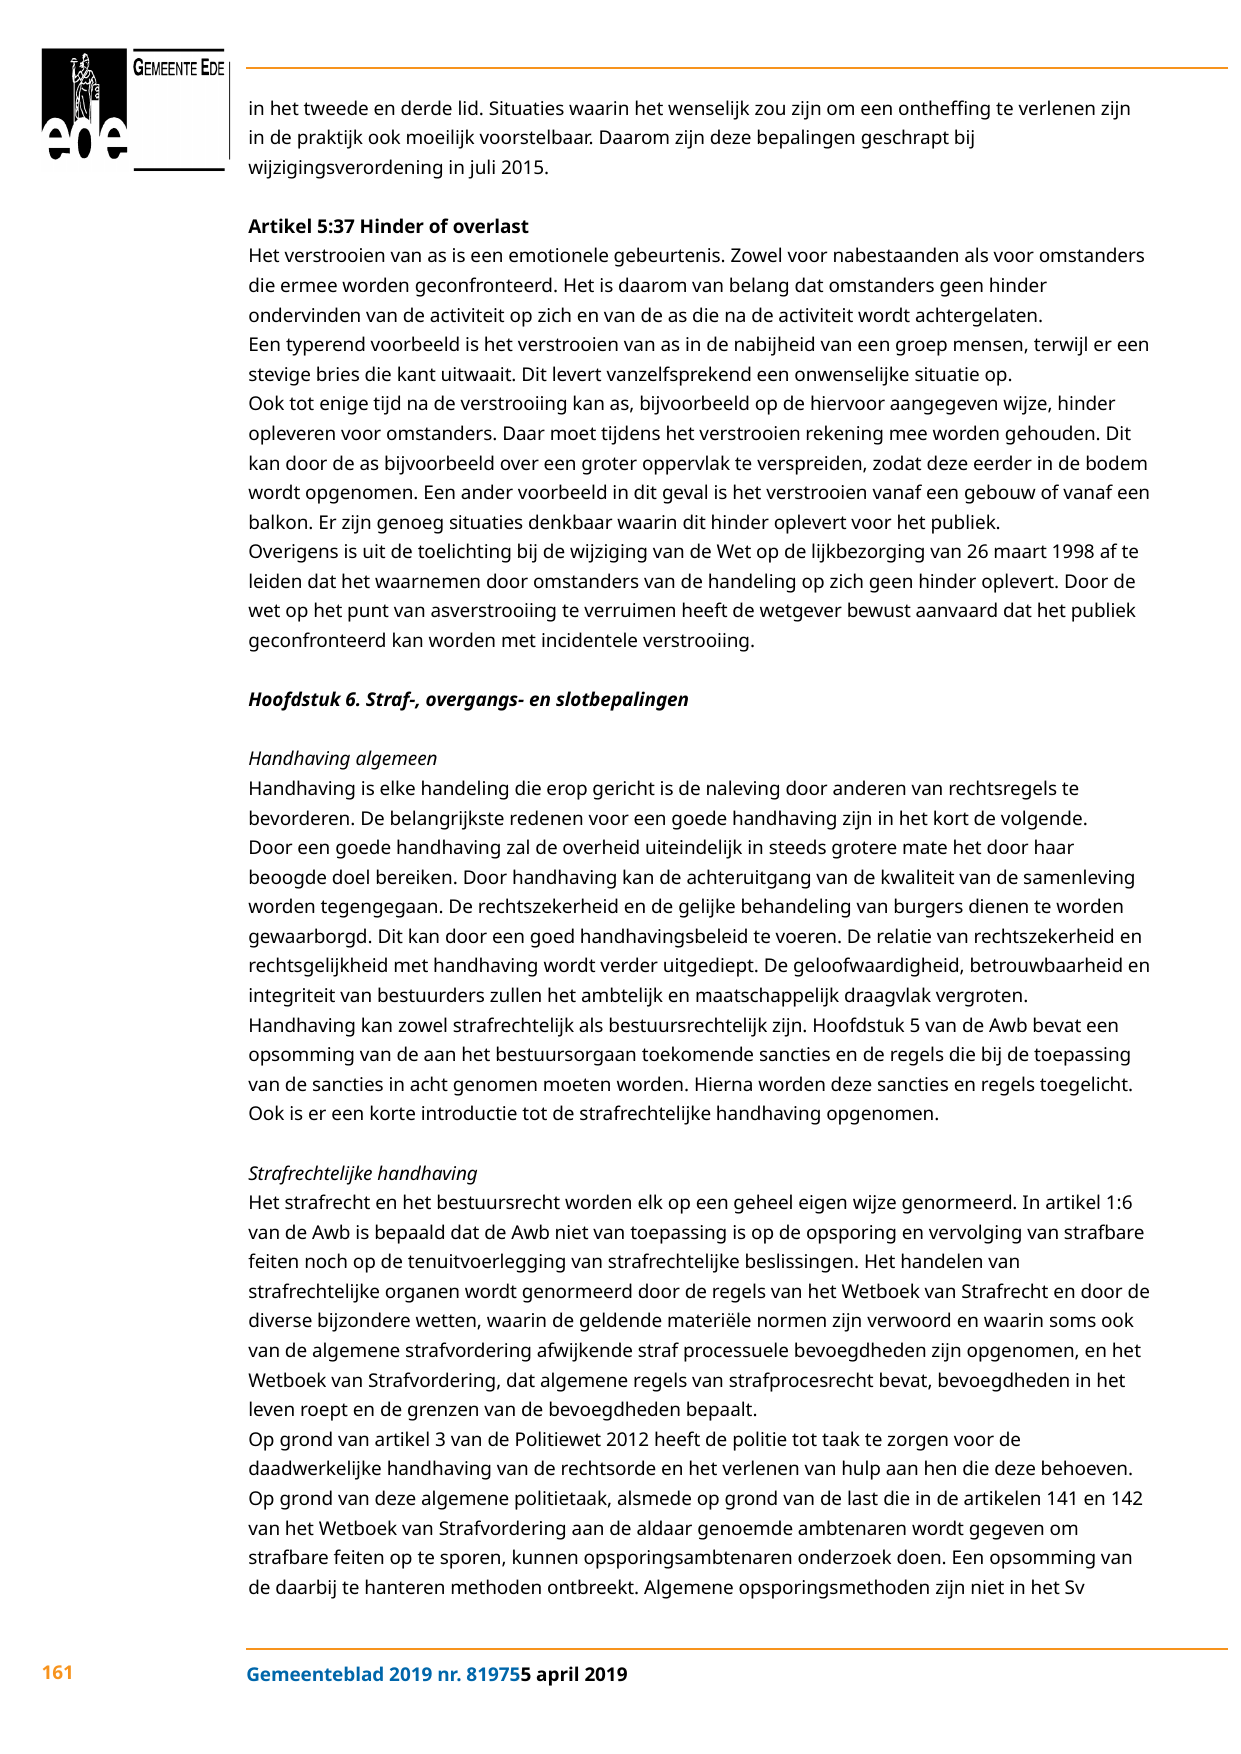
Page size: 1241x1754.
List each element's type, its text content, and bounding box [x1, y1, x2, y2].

text Strafrechtelijke handhaving [248, 1160, 1152, 1186]
text Handhaving is elke handeling die erop gericht is de naleving door anderen van rechtsregels te bevorderen. De belangrijkste redenen voor een goede handhaving zijn in het kort de volgende. [248, 775, 1152, 831]
text Het verstrooien van as is een emotionele gebeurtenis. Zowel voor nabestaanden als voor omstanders die ermee worden geconfronteerd. Het is daarom van belang dat omstanders geen hinder ondervinden van de activiteit op zich en van de as die na de activiteit wordt achtergelaten. [248, 243, 1152, 328]
text Door een goede handhaving zal de overheid uiteindelijk in steeds grotere mate het door haar beoogde doel bereiken. Door handhaving kan de achteruitgang van de kwaliteit van de samenleving worden tegengegaan. De rechtszekerheid en de gelijke behandeling van burgers dienen te worden gewaarborgd. Dit kan door een goed handhavingsbeleid te voeren. De relatie van rechtszekerheid en rechtsgelijkheid met handhaving wordt verder uitgediept. De geloofwaardigheid, betrouwbaarheid en integriteit van bestuurders zullen het ambtelijk en maatschappelijk draagvlak vergroten. [248, 834, 1152, 1008]
text in het tweede en derde lid. Situaties waarin het wenselijk zou zijn om een ontheffing te verlenen zijn in de praktijk ook moeilijk voorstelbaar. Daarom zijn deze bepalingen geschrapt bij wijzigingsverordening in juli 2015. [248, 95, 1152, 180]
text Het strafrecht en het bestuursrecht worden elk op een geheel eigen wijze genormeerd. In artikel 1:6 van de Awb is bepaald dat de Awb niet van toepassing is op de opsporing en vervolging van strafbare feiten noch op de tenuitvoerlegging van strafrechtelijke beslissingen. Het handelen van strafrechtelijke organen wordt genormeerd door de regels van het Wetboek van Strafrecht en door de diverse bijzondere wetten, waarin de geldende materiële normen zijn verwoord en waarin soms ook van de algemene strafvordering afwijkende straf processuele bevoegdheden zijn opgenomen, en het Wetboek van Strafvordering, dat algemene regels van strafprocesrecht bevat, bevoegdheden in het leven roept en de grenzen van de bevoegdheden bepaalt. [248, 1189, 1152, 1422]
text Handhaving kan zowel strafrechtelijk als bestuursrechtelijk zijn. Hoofdstuk 5 van de Awb bevat een opsomming van de aan het bestuursorgaan toekomende sancties en de regels die bij de toepassing van de sancties in acht genomen moeten worden. Hierna worden deze sancties en regels toegelicht. Ook is er een korte introductie tot de strafrechtelijke handhaving opgenomen. [248, 1012, 1152, 1126]
text Een typerend voorbeeld is het verstrooien van as in de nabijheid van een groep mensen, terwijl er een stevige bries die kant uitwaait. Dit levert vanzelfsprekend een onwenselijke situatie op. [248, 331, 1152, 387]
picture [41, 47, 231, 172]
text Op grond van artikel 3 van de Politiewet 2012 heeft de politie tot taak te zorgen voor de daadwerkelijke handhaving van de rechtsorde en het verlenen van hulp aan hen die deze behoeven. Op grond van deze algemene politietaak, alsmede op grond van de last die in de artikelen 141 en 142 van het Wetboek van Strafvordering aan de aldaar genoemde ambtenaren wordt gegeven om strafbare feiten op te sporen, kunnen opsporingsambtenaren onderzoek doen. Een opsomming van de daarbij te hanteren methoden ontbreekt. Algemene opsporingsmethoden zijn niet in het Sv [248, 1426, 1152, 1600]
text Overigens is uit de toelichting bij de wijziging van de Wet op de lijkbezorging van 26 maart 1998 af te leiden dat het waarnemen door omstanders van de handeling op zich geen hinder oplevert. Door de wet op het punt van asverstrooiing te verruimen heeft de wetgever bewust aanvaard dat het publiek geconfronteerd kan worden met incidentele verstrooiing. [248, 538, 1152, 653]
text Artikel 5:37 Hinder of overlast [248, 213, 1152, 239]
text Hoofdstuk 6. Straf-, overgangs- en slotbepalingen [248, 686, 1152, 712]
text Handhaving algemeen [248, 746, 1152, 771]
text Ook tot enige tijd na de verstrooiing kan as, bijvoorbeeld op de hiervoor aangegeven wijze, hinder opleveren voor omstanders. Daar moet tijdens het verstrooien rekening mee worden gehouden. Dit kan door de as bijvoorbeeld over een groter oppervlak te verspreiden, zodat deze eerder in de bodem wordt opgenomen. Een ander voorbeeld in dit geval is het verstrooien vanaf een gebouw of vanaf een balkon. Er zijn genoeg situaties denkbaar waarin dit hinder oplevert voor het publiek. [248, 391, 1152, 535]
